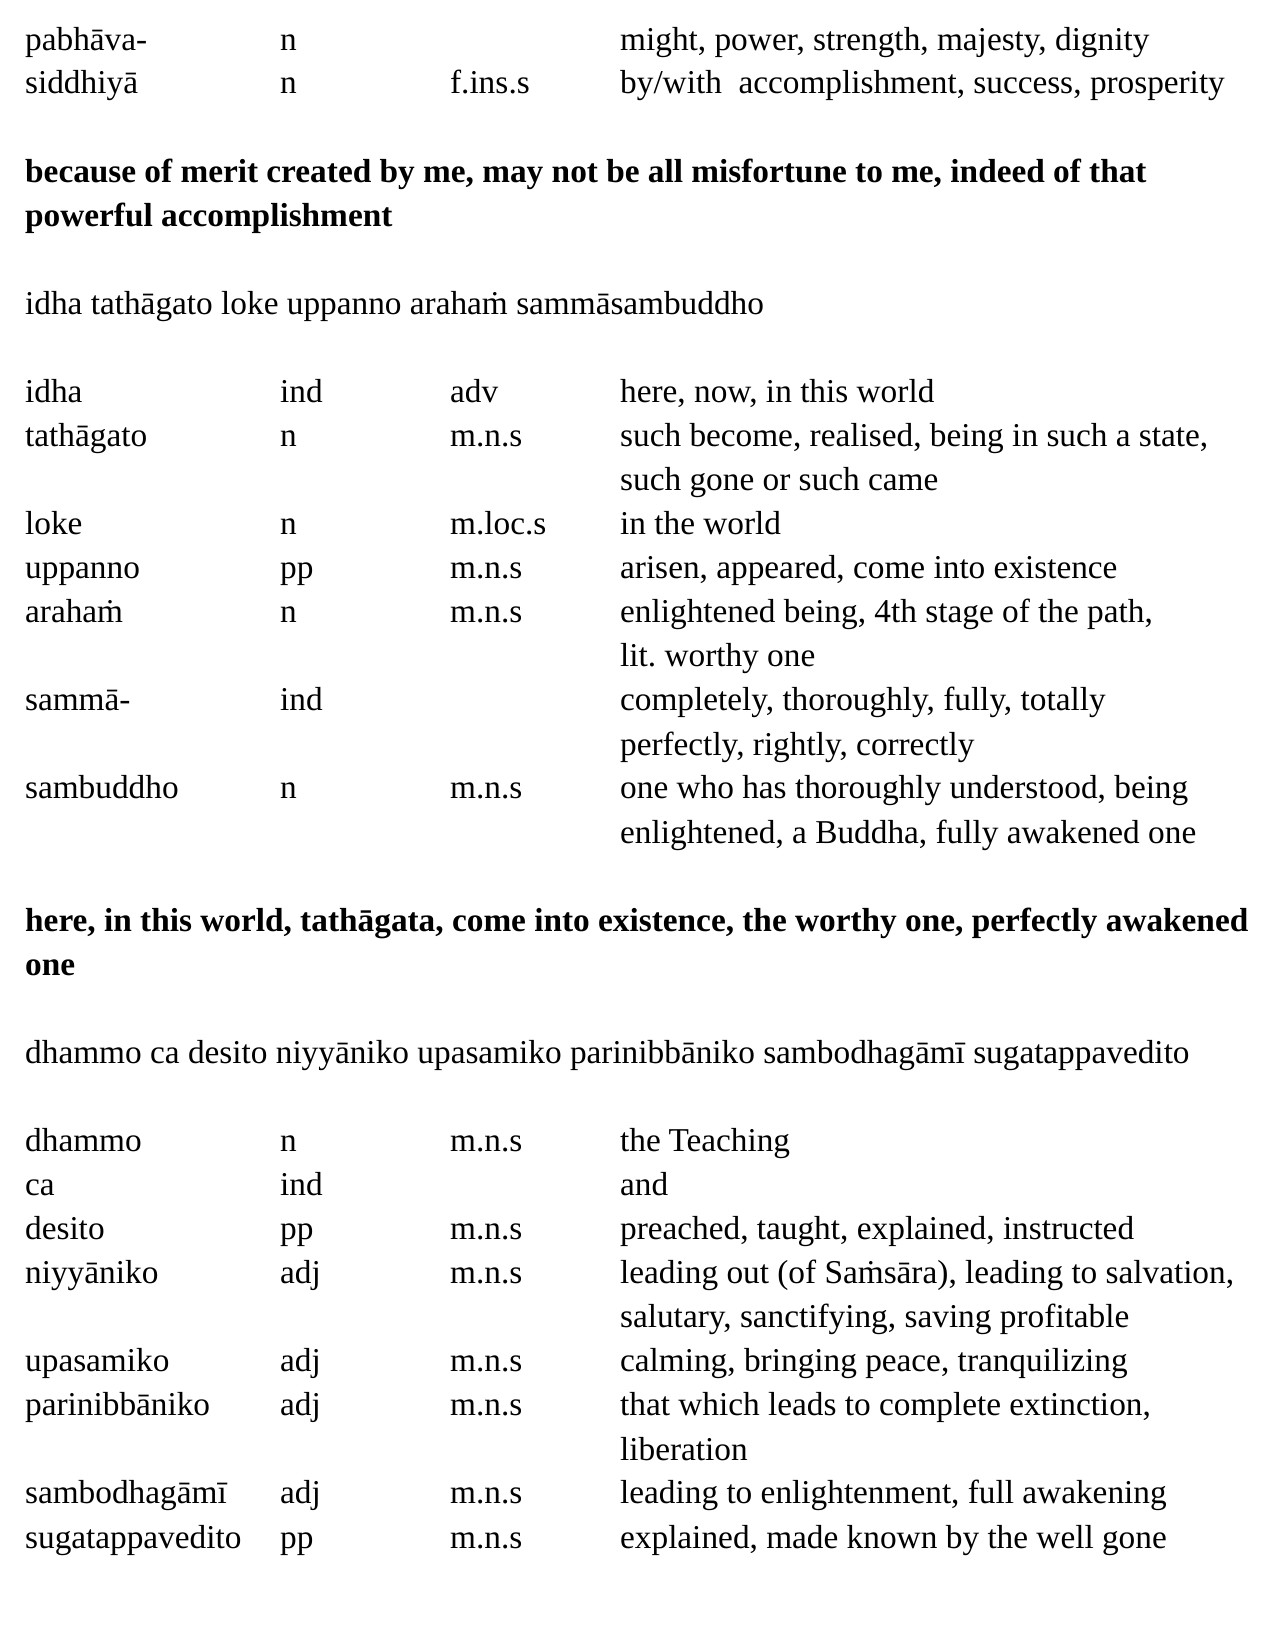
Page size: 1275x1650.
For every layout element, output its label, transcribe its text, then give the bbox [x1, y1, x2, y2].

text sugatappavedito pp m.n.s explained, made known by the well gone [25, 1517, 1253, 1555]
text because of merit created by me, may not be all misfortune to me, indeed of that powerful accomplishment [25, 151, 1253, 233]
text siddhiyā n f.ins.s by/with accomplishment, success, prosperity [25, 63, 1253, 101]
text parinibbāniko adj m.n.s that which leads to complete extinction, liberation [25, 1385, 1253, 1467]
text uppanno pp m.n.s arisen, appeared, come into existence [25, 547, 1253, 586]
text dhammo ca desito niyyāniko upasamiko parinibbāniko sambodhagāmī sugatappavedito [25, 1032, 1253, 1071]
text upasamiko adj m.n.s calming, bringing peace, tranquilizing [25, 1341, 1253, 1379]
text loke n m.loc.s in the world [25, 503, 1253, 542]
text dhammo n m.n.s the Teaching [25, 1120, 1253, 1159]
text tathāgato n m.n.s such become, realised, being in such a state, such gone or such came [25, 415, 1253, 498]
text idha ind adv here, now, in this world [25, 371, 1253, 409]
text ca ind and [25, 1164, 1253, 1203]
text desito pp m.n.s preached, taught, explained, instructed [25, 1208, 1253, 1247]
text sambuddho n m.n.s one who has thoroughly understood, being enlightened, a Buddha, fully awakened one [25, 768, 1253, 850]
text pabhāva- n might, power, strength, majesty, dignity [25, 19, 1253, 57]
text arahaṁ n m.n.s enlightened being, 4th stage of the path, [25, 592, 1253, 630]
text perfectly, rightly, correctly [25, 724, 1253, 762]
text niyyāniko adj m.n.s leading out (of Saṁsāra), leading to salvation, salutary, sanctifying, saving profitable [25, 1252, 1253, 1335]
text sammā- ind completely, thoroughly, fully, totally [25, 680, 1253, 718]
text idha tathāgato loke uppanno arahaṁ sammāsambuddho [25, 283, 1253, 321]
text sambodhagāmī adj m.n.s leading to enlightenment, full awakening [25, 1473, 1253, 1511]
text lit. worthy one [25, 636, 1253, 674]
text here, in this world, tathāgata, come into existence, the worthy one, perfectly awakened one [25, 900, 1253, 982]
